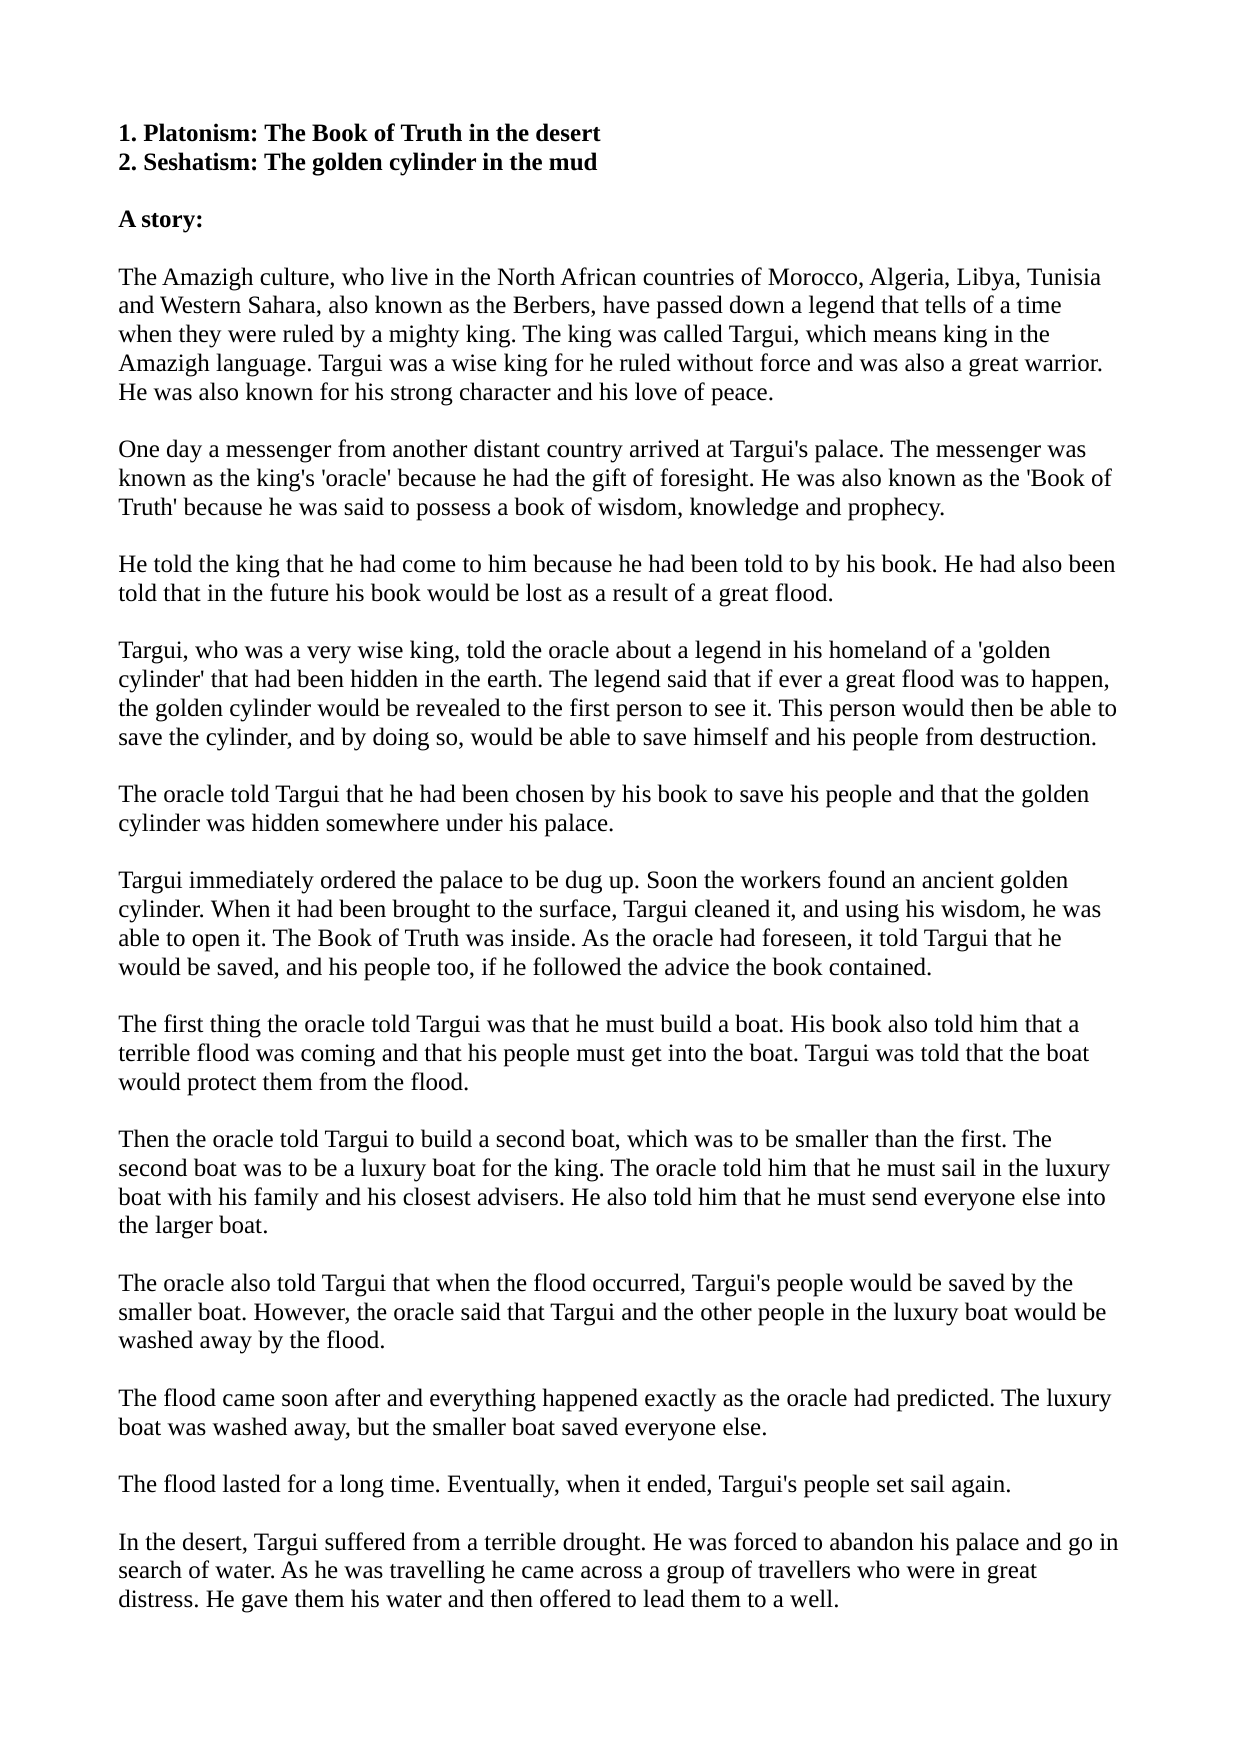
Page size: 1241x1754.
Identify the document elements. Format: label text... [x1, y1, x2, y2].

text The oracle told Targui that he had been chosen by his book to save his people and that the golden cylinder was hidden somewhere under his palace. [118, 779, 1122, 837]
text The Amazigh culture, who live in the North African countries of Morocco, Algeria, Libya, Tunisia and Western Sahara, also known as the Berbers, have passed down a legend that tells of a time when they were ruled by a mighty king. The king was called Targui, which means king in the Amazigh language. Targui was a wise king for he ruled without force and was also a great warrior. He was also known for his strong character and his love of peace. [118, 262, 1122, 406]
text The oracle also told Targui that when the flood occurred, Targui's people would be saved by the smaller boat. However, the oracle said that Targui and the other people in the luxury boat would be washed away by the flood. [118, 1268, 1122, 1354]
text The flood lasted for a long time. Eventually, when it ended, Targui's people set sail again. [118, 1469, 1122, 1498]
text Targui immediately ordered the palace to be dug up. Soon the workers found an ancient golden cylinder. When it had been brought to the surface, Targui cleaned it, and using his wisdom, he was able to open it. The Book of Truth was inside. As the oracle had foreseen, it told Targui that he would be saved, and his people too, if he followed the advice the book contained. [118, 866, 1122, 981]
text The first thing the oracle told Targui was that he must build a boat. His book also told him that a terrible flood was coming and that his people must get into the boat. Targui was told that the boat would protect them from the flood. [118, 1009, 1122, 1096]
text Then the oracle told Targui to build a second boat, which was to be smaller than the first. The second boat was to be a luxury boat for the king. The oracle told him that he must sail in the luxury boat with his family and his closest advisers. He also told him that he must send everyone else into the larger boat. [118, 1124, 1122, 1239]
text 2. Seshatism: The golden cylinder in the mud [118, 147, 1122, 176]
text 1. Platonism: The Book of Truth in the desert [118, 118, 1122, 147]
text In the desert, Targui suffered from a terrible drought. He was forced to abandon his palace and go in search of water. As he was travelling he came across a group of travellers who were in great distress. He gave them his water and then offered to lead them to a well. [118, 1527, 1122, 1613]
text The flood came soon after and everything happened exactly as the oracle had predicted. The luxury boat was washed away, but the smaller boat saved everyone else. [118, 1383, 1122, 1441]
text One day a messenger from another distant country arrived at Targui's palace. The messenger was known as the king's 'oracle' because he had the gift of foresight. He was also known as the 'Book of Truth' because he was said to possess a book of wisdom, knowledge and prophecy. [118, 434, 1122, 521]
text He told the king that he had come to him because he had been told to by his book. He had also been told that in the future his book would be lost as a result of a great flood. [118, 549, 1122, 607]
text A story: [118, 204, 1122, 233]
text Targui, who was a very wise king, told the oracle about a legend in his homeland of a 'golden cylinder' that had been hidden in the earth. The legend said that if ever a great flood was to happen, the golden cylinder would be revealed to the first person to see it. This person would then be able to save the cylinder, and by doing so, would be able to save himself and his people from destruction. [118, 636, 1122, 751]
